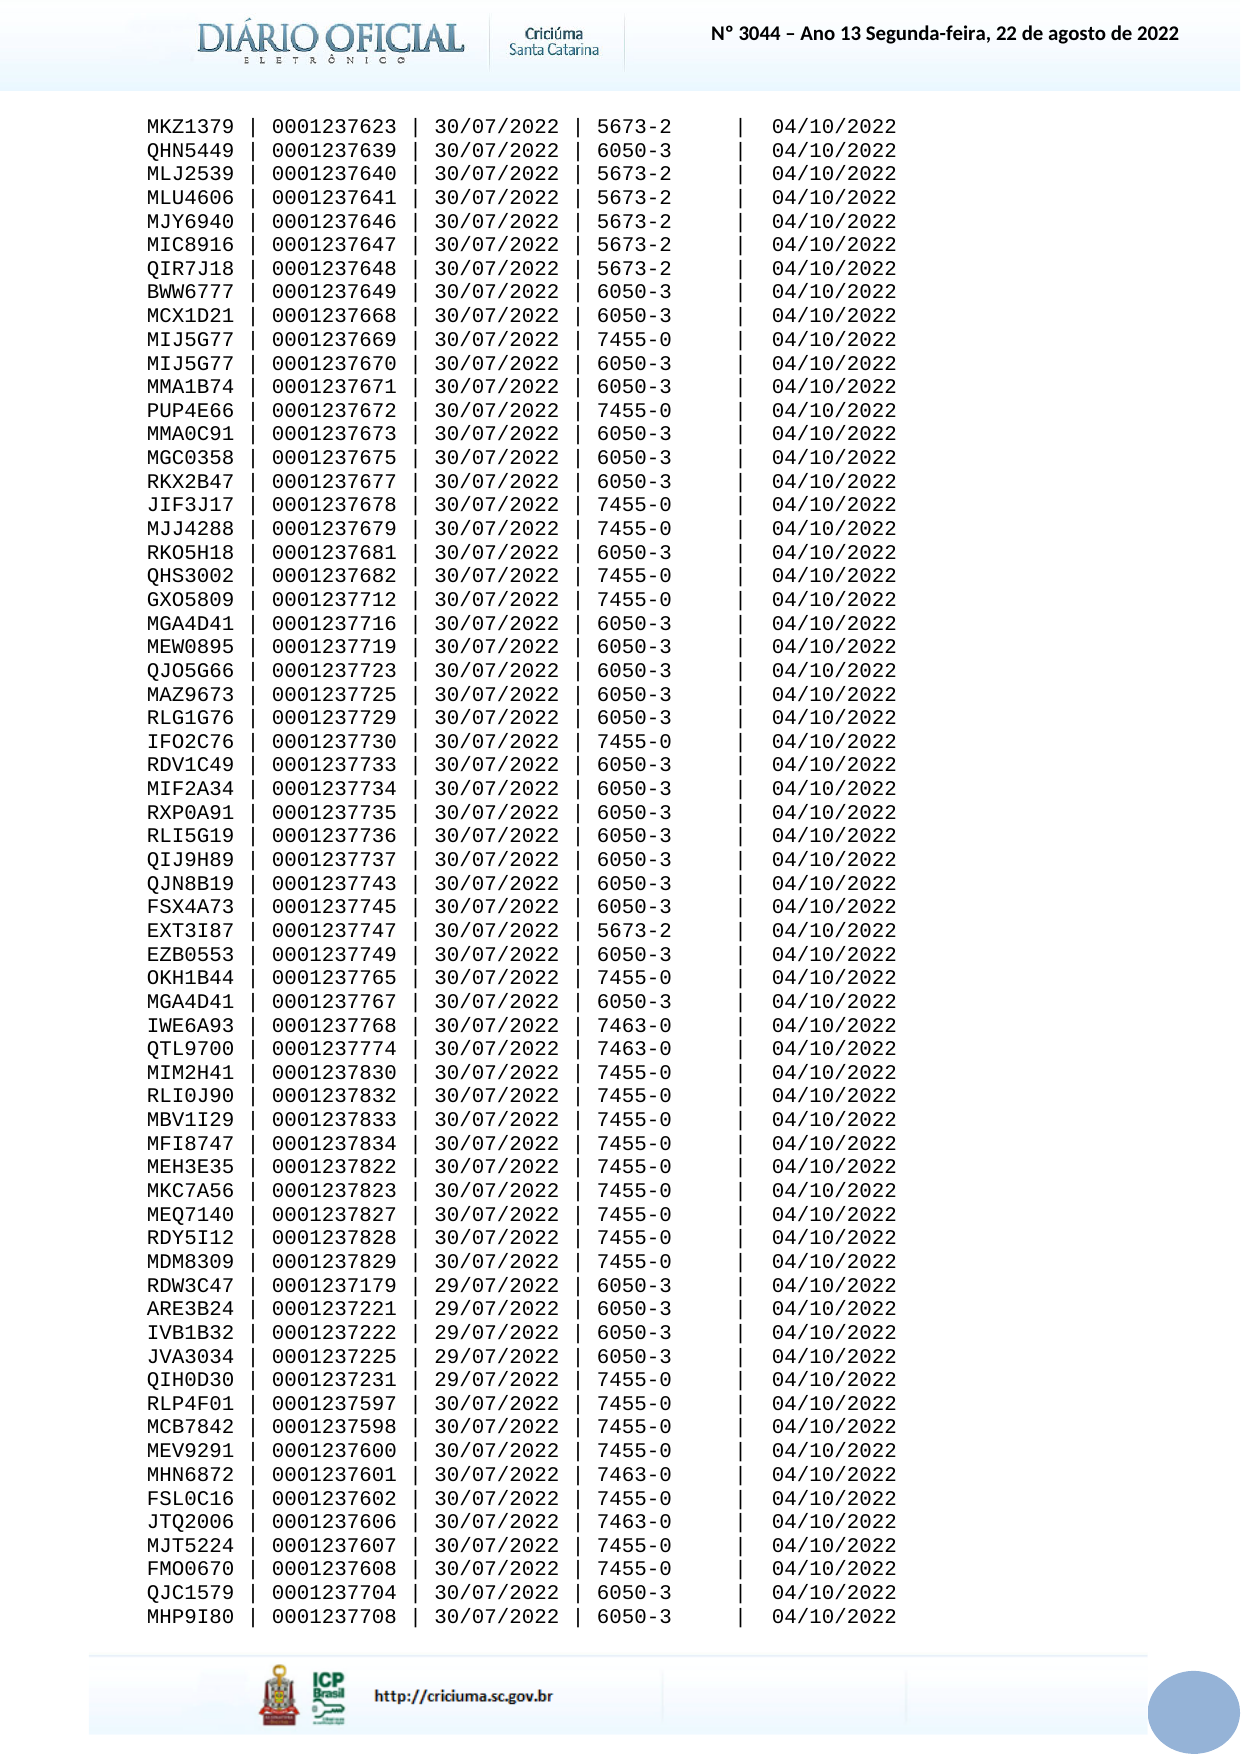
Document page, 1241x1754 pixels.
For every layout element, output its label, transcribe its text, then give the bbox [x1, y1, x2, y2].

text QHS3002 | 0001237682 | 30/07/2022 | 7455-0 | 04/10/2022 [59, 565, 1181, 589]
text MIF2A34 | 0001237734 | 30/07/2022 | 6050-3 | 04/10/2022 [59, 778, 1181, 802]
text JTQ2006 | 0001237606 | 30/07/2022 | 7463-0 | 04/10/2022 [59, 1511, 1181, 1535]
text RDW3C47 | 0001237179 | 29/07/2022 | 6050-3 | 04/10/2022 [59, 1275, 1181, 1298]
text GXO5809 | 0001237712 | 30/07/2022 | 7455-0 | 04/10/2022 [59, 589, 1181, 613]
text MCB7842 | 0001237598 | 30/07/2022 | 7455-0 | 04/10/2022 [59, 1417, 1181, 1440]
text MIJ5G77 | 0001237669 | 30/07/2022 | 7455-0 | 04/10/2022 [59, 329, 1181, 352]
text QIH0D30 | 0001237231 | 29/07/2022 | 7455-0 | 04/10/2022 [59, 1369, 1181, 1393]
text IVB1B32 | 0001237222 | 29/07/2022 | 6050-3 | 04/10/2022 [59, 1322, 1181, 1346]
text MJJ4288 | 0001237679 | 30/07/2022 | 7455-0 | 04/10/2022 [59, 518, 1181, 542]
text MEH3E35 | 0001237822 | 30/07/2022 | 7455-0 | 04/10/2022 [59, 1156, 1181, 1180]
text QHN5449 | 0001237639 | 30/07/2022 | 6050-3 | 04/10/2022 [59, 140, 1181, 163]
text QIR7J18 | 0001237648 | 30/07/2022 | 5673-2 | 04/10/2022 [59, 258, 1181, 282]
text MKC7A56 | 0001237823 | 30/07/2022 | 7455-0 | 04/10/2022 [59, 1180, 1181, 1204]
text JIF3J17 | 0001237678 | 30/07/2022 | 7455-0 | 04/10/2022 [59, 494, 1181, 518]
text RDV1C49 | 0001237733 | 30/07/2022 | 6050-3 | 04/10/2022 [59, 754, 1181, 778]
text MJY6940 | 0001237646 | 30/07/2022 | 5673-2 | 04/10/2022 [59, 211, 1181, 234]
text MMA1B74 | 0001237671 | 30/07/2022 | 6050-3 | 04/10/2022 [59, 376, 1181, 400]
text FSX4A73 | 0001237745 | 30/07/2022 | 6050-3 | 04/10/2022 [59, 896, 1181, 920]
text MEQ7140 | 0001237827 | 30/07/2022 | 7455-0 | 04/10/2022 [59, 1204, 1181, 1227]
text MJT5224 | 0001237607 | 30/07/2022 | 7455-0 | 04/10/2022 [59, 1535, 1181, 1558]
text MHP9I80 | 0001237708 | 30/07/2022 | 6050-3 | 04/10/2022 [59, 1606, 1181, 1629]
text MAZ9673 | 0001237725 | 30/07/2022 | 6050-3 | 04/10/2022 [59, 683, 1181, 707]
text EXT3I87 | 0001237747 | 30/07/2022 | 5673-2 | 04/10/2022 [59, 920, 1181, 944]
text RLP4F01 | 0001237597 | 30/07/2022 | 7455-0 | 04/10/2022 [59, 1393, 1181, 1417]
text RKO5H18 | 0001237681 | 30/07/2022 | 6050-3 | 04/10/2022 [59, 542, 1181, 565]
text MGA4D41 | 0001237767 | 30/07/2022 | 6050-3 | 04/10/2022 [59, 991, 1181, 1014]
text MEV9291 | 0001237600 | 30/07/2022 | 7455-0 | 04/10/2022 [59, 1440, 1181, 1464]
text BWW6777 | 0001237649 | 30/07/2022 | 6050-3 | 04/10/2022 [59, 282, 1181, 305]
text MLU4606 | 0001237641 | 30/07/2022 | 5673-2 | 04/10/2022 [59, 187, 1181, 211]
text MDM8309 | 0001237829 | 30/07/2022 | 7455-0 | 04/10/2022 [59, 1251, 1181, 1275]
text MMA0C91 | 0001237673 | 30/07/2022 | 6050-3 | 04/10/2022 [59, 423, 1181, 447]
text JVA3034 | 0001237225 | 29/07/2022 | 6050-3 | 04/10/2022 [59, 1346, 1181, 1369]
text MHN6872 | 0001237601 | 30/07/2022 | 7463-0 | 04/10/2022 [59, 1464, 1181, 1487]
text RLG1G76 | 0001237729 | 30/07/2022 | 6050-3 | 04/10/2022 [59, 707, 1181, 731]
text ARE3B24 | 0001237221 | 29/07/2022 | 6050-3 | 04/10/2022 [59, 1298, 1181, 1322]
text QJN8B19 | 0001237743 | 30/07/2022 | 6050-3 | 04/10/2022 [59, 873, 1181, 896]
text MIJ5G77 | 0001237670 | 30/07/2022 | 6050-3 | 04/10/2022 [59, 352, 1181, 376]
text MEW0895 | 0001237719 | 30/07/2022 | 6050-3 | 04/10/2022 [59, 636, 1181, 660]
text MKZ1379 | 0001237623 | 30/07/2022 | 5673-2 | 04/10/2022 [59, 116, 1181, 140]
text FSL0C16 | 0001237602 | 30/07/2022 | 7455-0 | 04/10/2022 [59, 1487, 1181, 1511]
text RDY5I12 | 0001237828 | 30/07/2022 | 7455-0 | 04/10/2022 [59, 1227, 1181, 1251]
text MBV1I29 | 0001237833 | 30/07/2022 | 7455-0 | 04/10/2022 [59, 1109, 1181, 1133]
text IWE6A93 | 0001237768 | 30/07/2022 | 7463-0 | 04/10/2022 [59, 1014, 1181, 1038]
text EZB0553 | 0001237749 | 30/07/2022 | 6050-3 | 04/10/2022 [59, 944, 1181, 967]
text MGC0358 | 0001237675 | 30/07/2022 | 6050-3 | 04/10/2022 [59, 447, 1181, 471]
text MIM2H41 | 0001237830 | 30/07/2022 | 7455-0 | 04/10/2022 [59, 1062, 1181, 1086]
text MIC8916 | 0001237647 | 30/07/2022 | 5673-2 | 04/10/2022 [59, 234, 1181, 258]
text QTL9700 | 0001237774 | 30/07/2022 | 7463-0 | 04/10/2022 [59, 1038, 1181, 1062]
text QJO5G66 | 0001237723 | 30/07/2022 | 6050-3 | 04/10/2022 [59, 660, 1181, 683]
text IFO2C76 | 0001237730 | 30/07/2022 | 7455-0 | 04/10/2022 [59, 731, 1181, 754]
text MCX1D21 | 0001237668 | 30/07/2022 | 6050-3 | 04/10/2022 [59, 305, 1181, 329]
text RKX2B47 | 0001237677 | 30/07/2022 | 6050-3 | 04/10/2022 [59, 471, 1181, 494]
text FMO0670 | 0001237608 | 30/07/2022 | 7455-0 | 04/10/2022 [59, 1558, 1181, 1582]
text MGA4D41 | 0001237716 | 30/07/2022 | 6050-3 | 04/10/2022 [59, 613, 1181, 636]
text MLJ2539 | 0001237640 | 30/07/2022 | 5673-2 | 04/10/2022 [59, 163, 1181, 187]
text RLI5G19 | 0001237736 | 30/07/2022 | 6050-3 | 04/10/2022 [59, 825, 1181, 849]
text PUP4E66 | 0001237672 | 30/07/2022 | 7455-0 | 04/10/2022 [59, 400, 1181, 423]
text RXP0A91 | 0001237735 | 30/07/2022 | 6050-3 | 04/10/2022 [59, 802, 1181, 825]
text QIJ9H89 | 0001237737 | 30/07/2022 | 6050-3 | 04/10/2022 [59, 849, 1181, 873]
text MFI8747 | 0001237834 | 30/07/2022 | 7455-0 | 04/10/2022 [59, 1133, 1181, 1156]
text RLI0J90 | 0001237832 | 30/07/2022 | 7455-0 | 04/10/2022 [59, 1086, 1181, 1109]
text OKH1B44 | 0001237765 | 30/07/2022 | 7455-0 | 04/10/2022 [59, 967, 1181, 991]
text QJC1579 | 0001237704 | 30/07/2022 | 6050-3 | 04/10/2022 [59, 1582, 1181, 1606]
